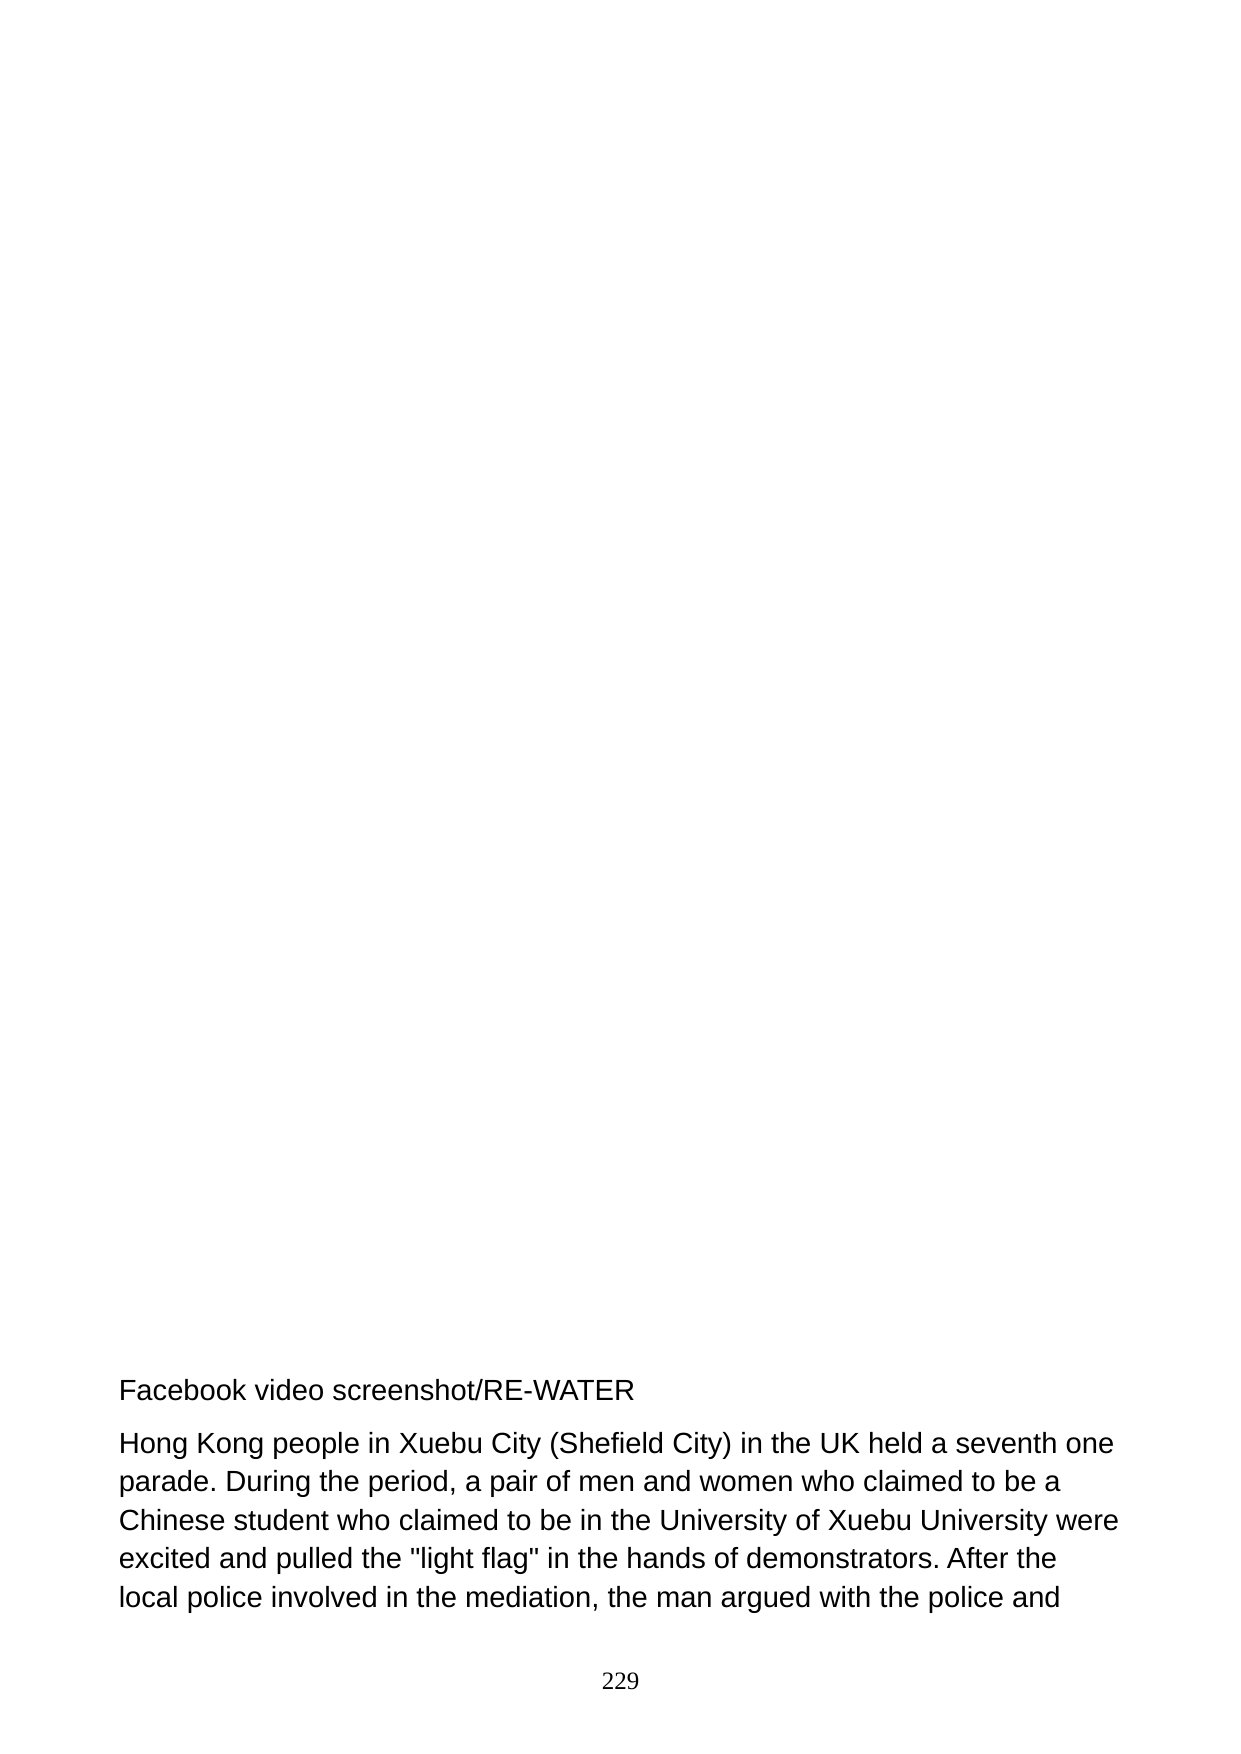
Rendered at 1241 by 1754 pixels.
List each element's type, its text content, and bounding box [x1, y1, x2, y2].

text Hong Kong people in Xuebu City (Shefield City) in the UK held a seventh one parade. During the period, a pair of men and women who claimed to be a Chinese student who claimed to be in the University of Xuebu University were excited and pulled the "light flag" in the hands of demonstrators. After the local police involved in the mediation, the man argued with the police and [118, 1426, 1122, 1613]
text Facebook video screenshot/RE-WATER [118, 118, 1122, 1406]
